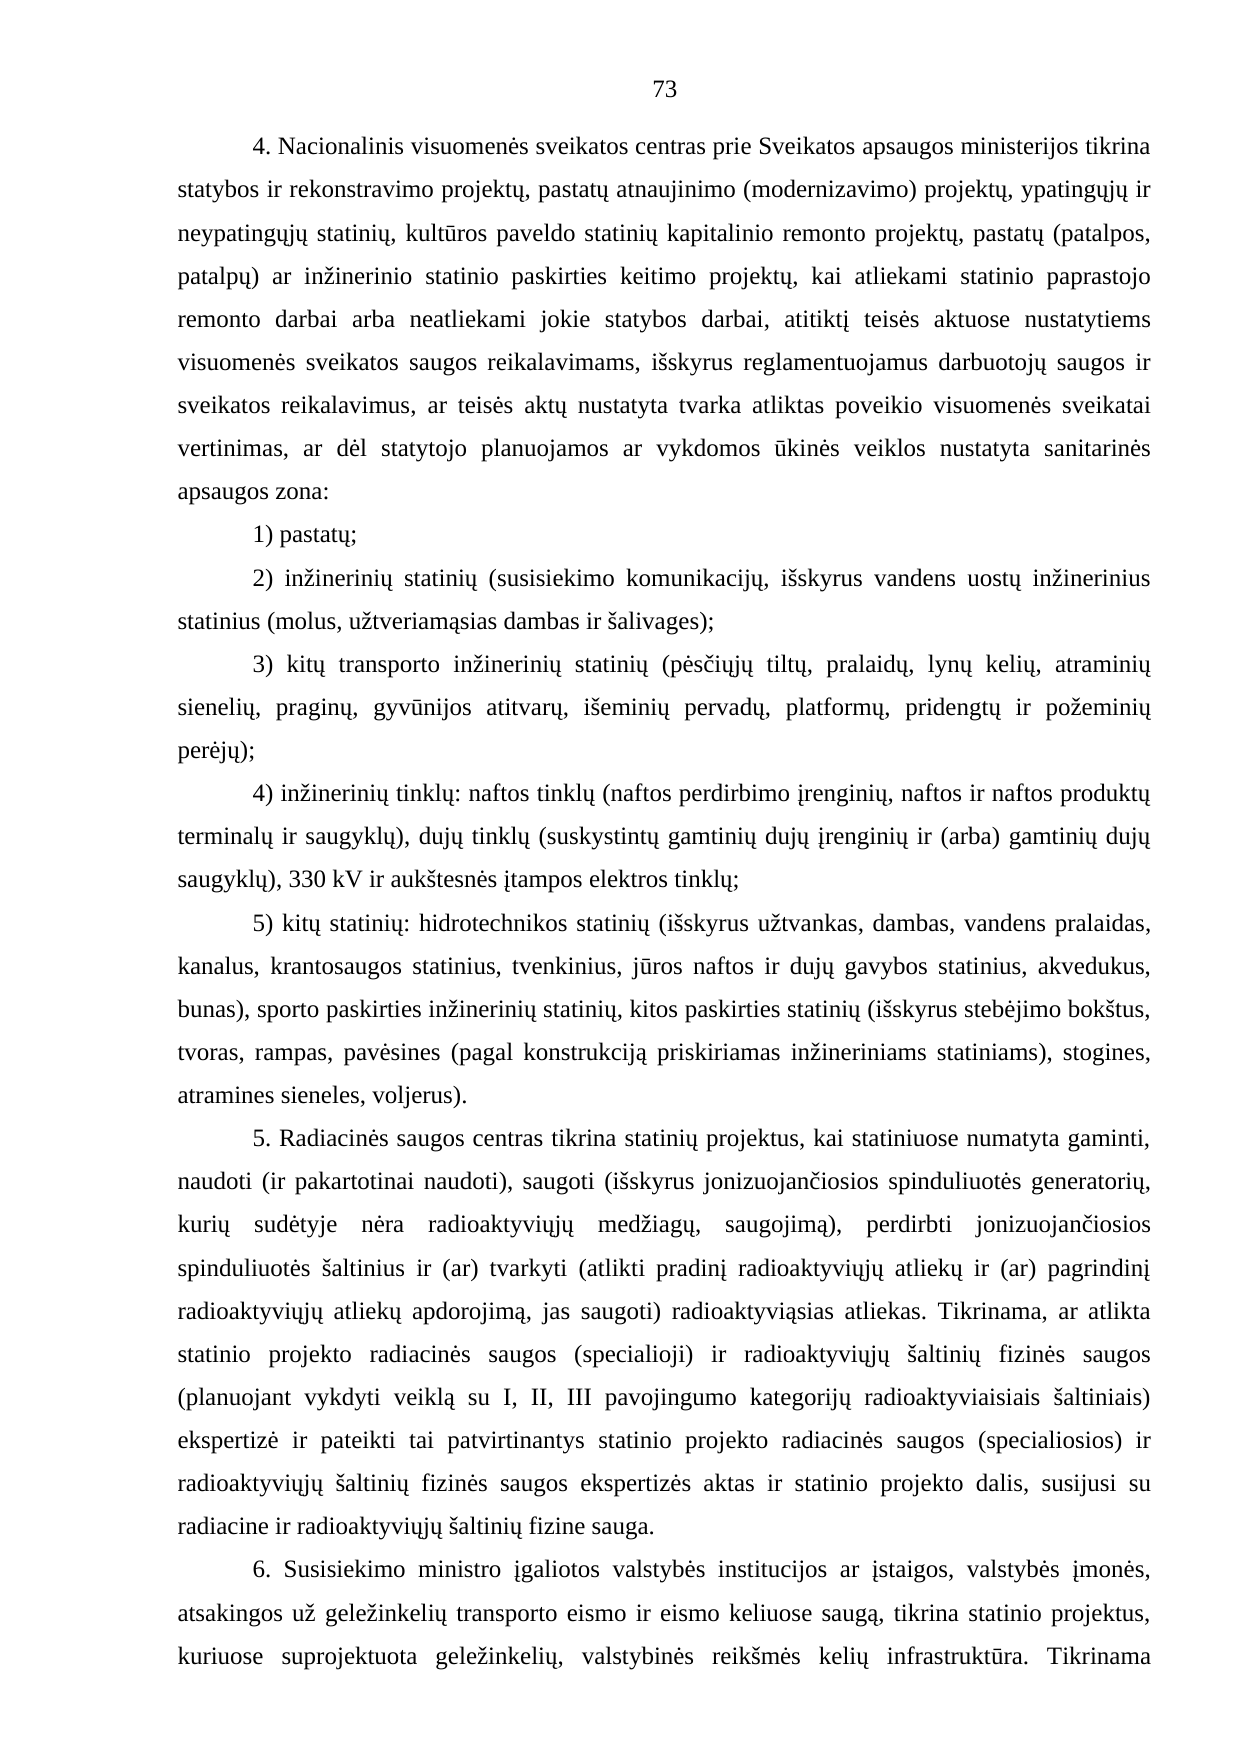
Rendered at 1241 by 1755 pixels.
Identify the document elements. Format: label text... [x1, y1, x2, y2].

text 6. Susisiekimo ministro įgaliotos valstybės institucijos ar įstaigos, valstybės įmonės, atsakingos už geležinkelių transporto eismo ir eismo keliuose saugą, tikrina statinio projektus, kuriuose suprojektuota geležinkelių, valstybinės reikšmės kelių infrastruktūra. Tikrinama [177, 1554, 1152, 1669]
text 4) inžinerinių tinklų: naftos tinklų (naftos perdirbimo įrenginių, naftos ir naftos produktų terminalų ir saugyklų), dujų tinklų (suskystintų gamtinių dujų įrenginių ir (arba) gamtinių dujų saugyklų), 330 kV ir aukštesnės įtampos elektros tinklų; [177, 778, 1152, 893]
text 1) pastatų; [177, 519, 1152, 548]
text 3) kitų transporto inžinerinių statinių (pėsčiųjų tiltų, pralaidų, lynų kelių, atraminių sienelių, praginų, gyvūnijos atitvarų, išeminių pervadų, platformų, pridengtų ir požeminių perėjų); [177, 649, 1152, 764]
text 2) inžinerinių statinių (susisiekimo komunikacijų, išskyrus vandens uostų inžinerinius statinius (molus, užtveriamąsias dambas ir šalivages); [177, 563, 1152, 634]
text 4. Nacionalinis visuomenės sveikatos centras prie Sveikatos apsaugos ministerijos tikrina statybos ir rekonstravimo projektų, pastatų atnaujinimo (modernizavimo) projektų, ypatingųjų ir neypatingųjų statinių, kultūros paveldo statinių kapitalinio remonto projektų, pastatų (patalpos, patalpų) ar inžinerinio statinio paskirties keitimo projektų, kai atliekami statinio paprastojo remonto darbai arba neatliekami jokie statybos darbai, atitiktį teisės aktuose nustatytiems visuomenės sveikatos saugos reikalavimams, išskyrus reglamentuojamus darbuotojų saugos ir sveikatos reikalavimus, ar teisės aktų nustatyta tvarka atliktas poveikio visuomenės sveikatai vertinimas, ar dėl statytojo planuojamos ar vykdomos ūkinės veiklos nustatyta sanitarinės apsaugos zona: [177, 131, 1152, 505]
text 5) kitų statinių: hidrotechnikos statinių (išskyrus užtvankas, dambas, vandens pralaidas, kanalus, krantosaugos statinius, tvenkinius, jūros naftos ir dujų gavybos statinius, akvedukus, bunas), sporto paskirties inžinerinių statinių, kitos paskirties statinių (išskyrus stebėjimo bokštus, tvoras, rampas, pavėsines (pagal konstrukciją priskiriamas inžineriniams statiniams), stogines, atramines sieneles, voljerus). [177, 908, 1152, 1109]
text 5. Radiacinės saugos centras tikrina statinių projektus, kai statiniuose numatyta gaminti, naudoti (ir pakartotinai naudoti), saugoti (išskyrus jonizuojančiosios spinduliuotės generatorių, kurių sudėtyje nėra radioaktyviųjų medžiagų, saugojimą), perdirbti jonizuojančiosios spinduliuotės šaltinius ir (ar) tvarkyti (atlikti pradinį radioaktyviųjų atliekų ir (ar) pagrindinį radioaktyviųjų atliekų apdorojimą, jas saugoti) radioaktyviąsias atliekas. Tikrinama, ar atlikta statinio projekto radiacinės saugos (specialioji) ir radioaktyviųjų šaltinių fizinės saugos (planuojant vykdyti veiklą su I, II, III pavojingumo kategorijų radioaktyviaisiais šaltiniais) ekspertizė ir pateikti tai patvirtinantys statinio projekto radiacinės saugos (specialiosios) ir radioaktyviųjų šaltinių fizinės saugos ekspertizės aktas ir statinio projekto dalis, susijusi su radiacine ir radioaktyviųjų šaltinių fizine sauga. [177, 1123, 1152, 1540]
